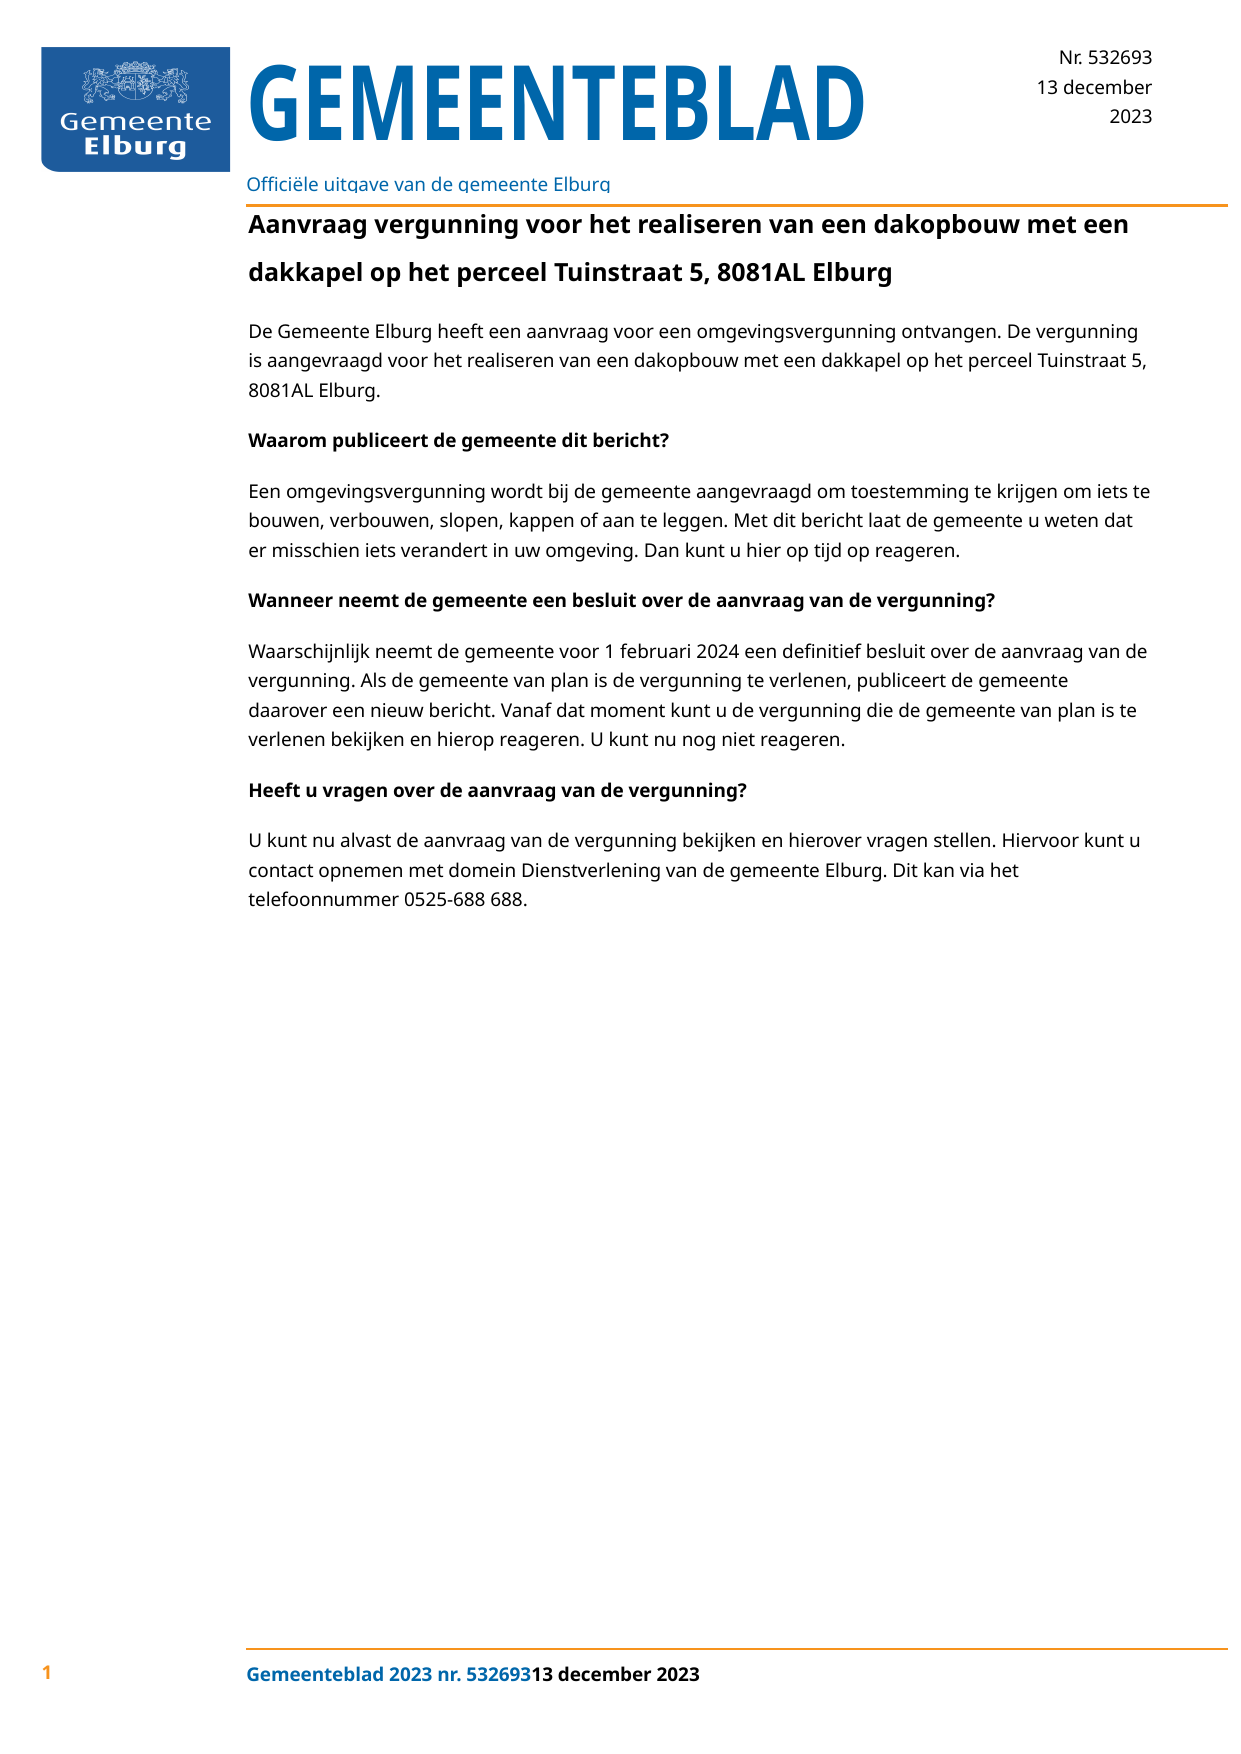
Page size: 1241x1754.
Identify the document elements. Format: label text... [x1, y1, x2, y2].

picture [41, 47, 231, 172]
text Een omgevingsvergunning wordt bij de gemeente aangevraagd om toestemming te krijgen om iets te bouwen, verbouwen, slopen, kappen of aan te leggen. Met dit bericht laat de gemeente u weten dat er misschien iets verandert in uw omgeving. Dan kunt u hier op tijd op reageren. [248, 478, 1152, 563]
text Wanneer neemt de gemeente een besluit over de aanvraag van de vergunning? [248, 587, 1152, 613]
text Waarschijnlijk neemt de gemeente voor 1 februari 2024 een definitief besluit over de aanvraag van de vergunning. Als de gemeente van plan is de vergunning te verlenen, publiceert de gemeente daarover een nieuw bericht. Vanaf dat moment kunt u de vergunning die de gemeente van plan is te verlenen bekijken en hierop reageren. U kunt nu nog niet reageren. [248, 638, 1152, 752]
text U kunt nu alvast de aanvraag van de vergunning bekijken en hierover vragen stellen. Hiervoor kunt u contact opnemen met domein Dienstverlening van de gemeente Elburg. Dit kan via het telefoonnummer 0525-688 688. [248, 827, 1152, 912]
text De Gemeente Elburg heeft een aanvraag voor een omgevingsvergunning ontvangen. De vergunning is aangevraagd voor het realiseren van een dakopbouw met een dakkapel op het perceel Tuinstraat 5, 8081AL Elburg. [248, 318, 1152, 403]
text Heeft u vragen over de aanvraag van de vergunning? [248, 777, 1152, 803]
text Aanvraag vergunning voor het realiseren van een dakopbouw met een dakkapel op het perceel Tuinstraat 5, 8081AL Elburg [248, 207, 1152, 288]
text Waarom publiceert de gemeente dit bericht? [248, 427, 1152, 453]
